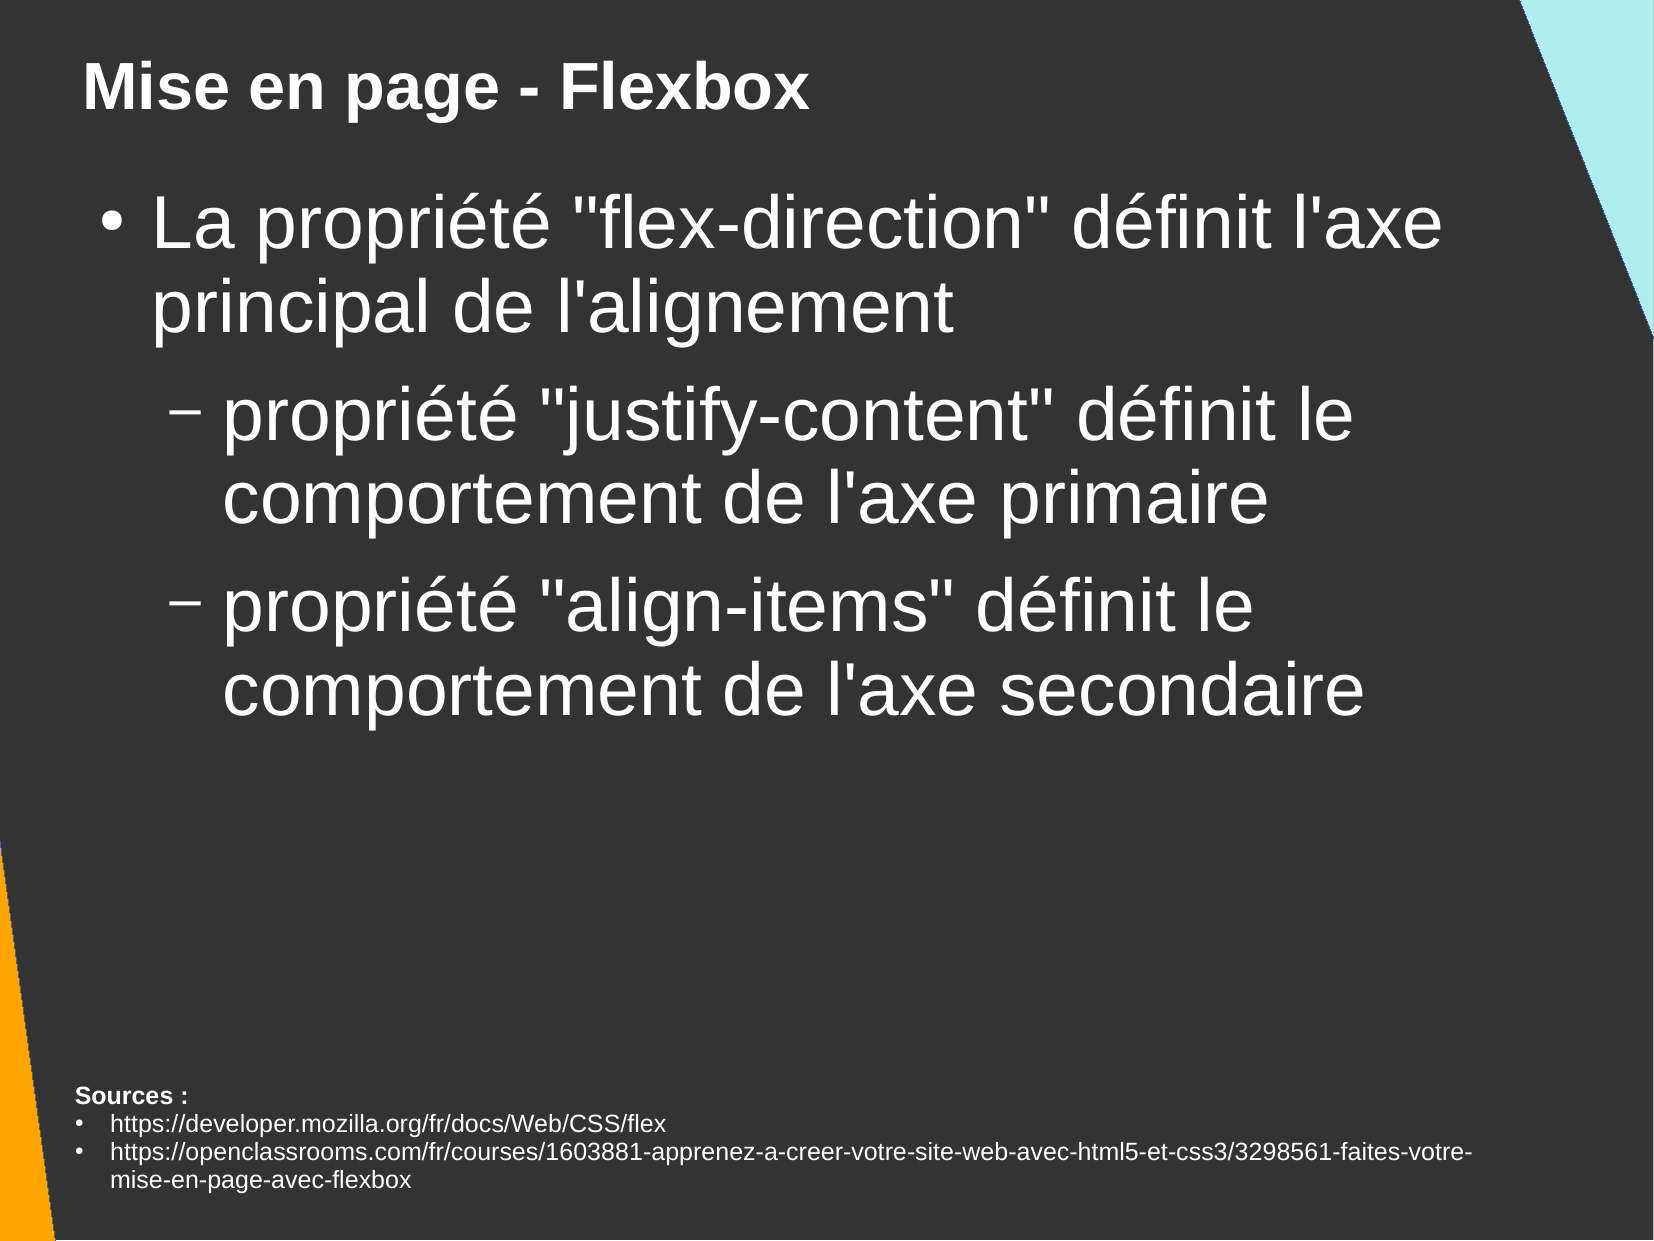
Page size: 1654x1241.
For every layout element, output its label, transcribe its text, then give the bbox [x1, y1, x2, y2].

text_box [1519, 0, 1654, 339]
title Mise en page - Flexbox [82, 49, 1571, 152]
text_box Sources : https://developer.mozilla.org/fr/docs/Web/CSS/flex https://openclassrooms.com/fr/courses/1603881-apprenez-a-creer-votre-site-web-avec-html5-et-css3/3298561-faites-votre-mise-en-page-avec-flexbox [60, 1074, 1546, 1241]
text_box [0, 840, 56, 1241]
list La propriété "flex-direction" définit l'axe principal de l'alignement propriété "justify-content" définit le comportement de l'axe primaire propriété "align-items" définit le comportement de l'axe secondaire [80, 180, 1605, 875]
